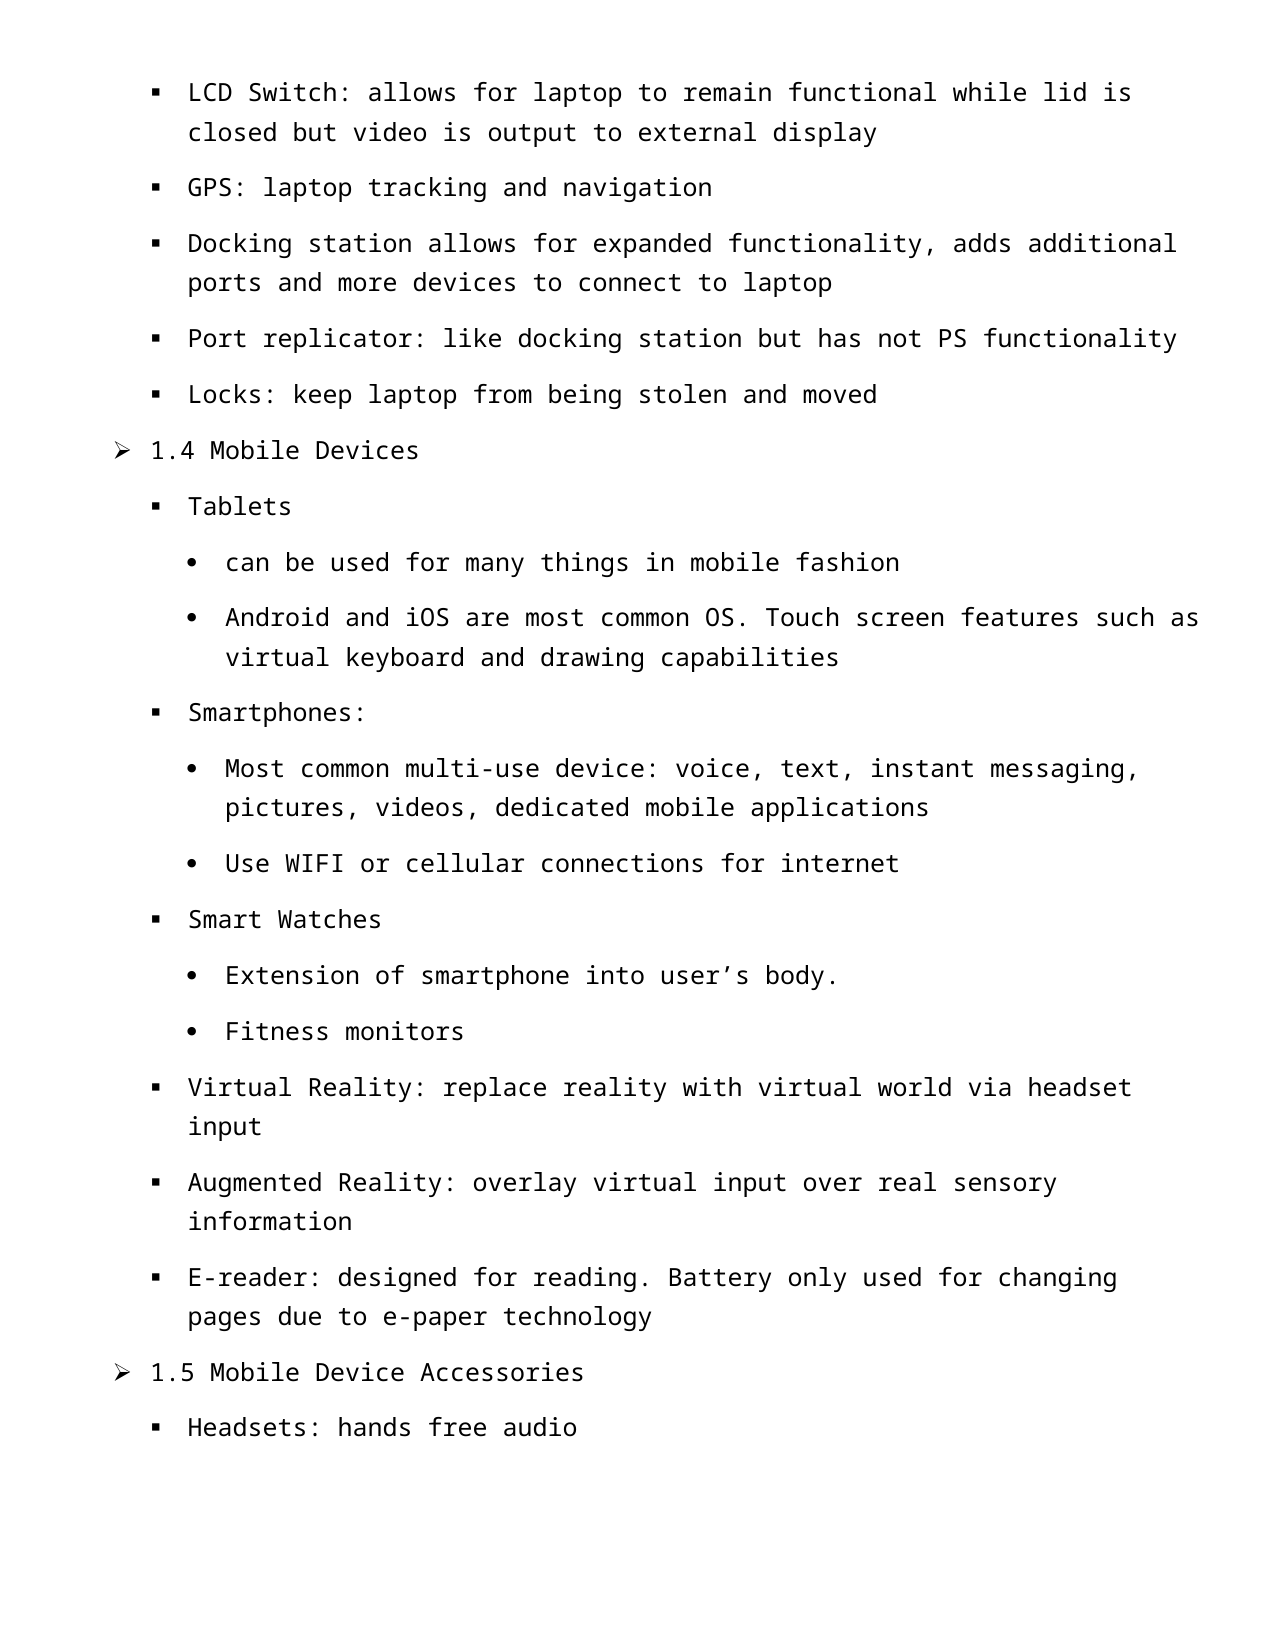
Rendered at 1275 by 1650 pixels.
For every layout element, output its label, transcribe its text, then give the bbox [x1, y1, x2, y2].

list Port replicator: like docking station but has not PS functionality [150, 321, 1200, 355]
list Smart Watches [150, 902, 1200, 936]
list Use WIFI or cellular connections for internet [187, 846, 1200, 880]
list E-reader: designed for reading. Battery only used for changing pages due to e-paper technology [150, 1259, 1200, 1332]
list Android and iOS are most common OS. Touch screen features such as virtual keyboard and drawing capabilities [187, 600, 1200, 673]
list Tablets [150, 488, 1200, 522]
list Augmented Reality: overlay virtual input over real sensory information [150, 1164, 1200, 1237]
list Headsets: hands free audio [150, 1410, 1200, 1444]
list Smartphones: [150, 695, 1200, 729]
list 1.5 Mobile Device Accessories [112, 1354, 1200, 1388]
list GPS: laptop tracking and navigation [150, 170, 1200, 204]
list Extension of smartphone into user’s body. [187, 957, 1200, 992]
list Locks: keep laptop from being stolen and moved [150, 377, 1200, 411]
list Fitness monitors [187, 1013, 1200, 1047]
list 1.4 Mobile Devices [112, 432, 1200, 467]
list Docking station allows for expanded functionality, adds additional ports and more devices to connect to laptop [150, 226, 1200, 299]
list LCD Switch: allows for laptop to remain functional while lid is closed but video is output to external display [150, 75, 1200, 148]
list Most common multi-use device: voice, text, instant messaging, pictures, videos, dedicated mobile applications [187, 751, 1200, 824]
list can be used for many things in mobile fashion [187, 544, 1200, 578]
list Virtual Reality: replace reality with virtual world via headset input [150, 1069, 1200, 1142]
